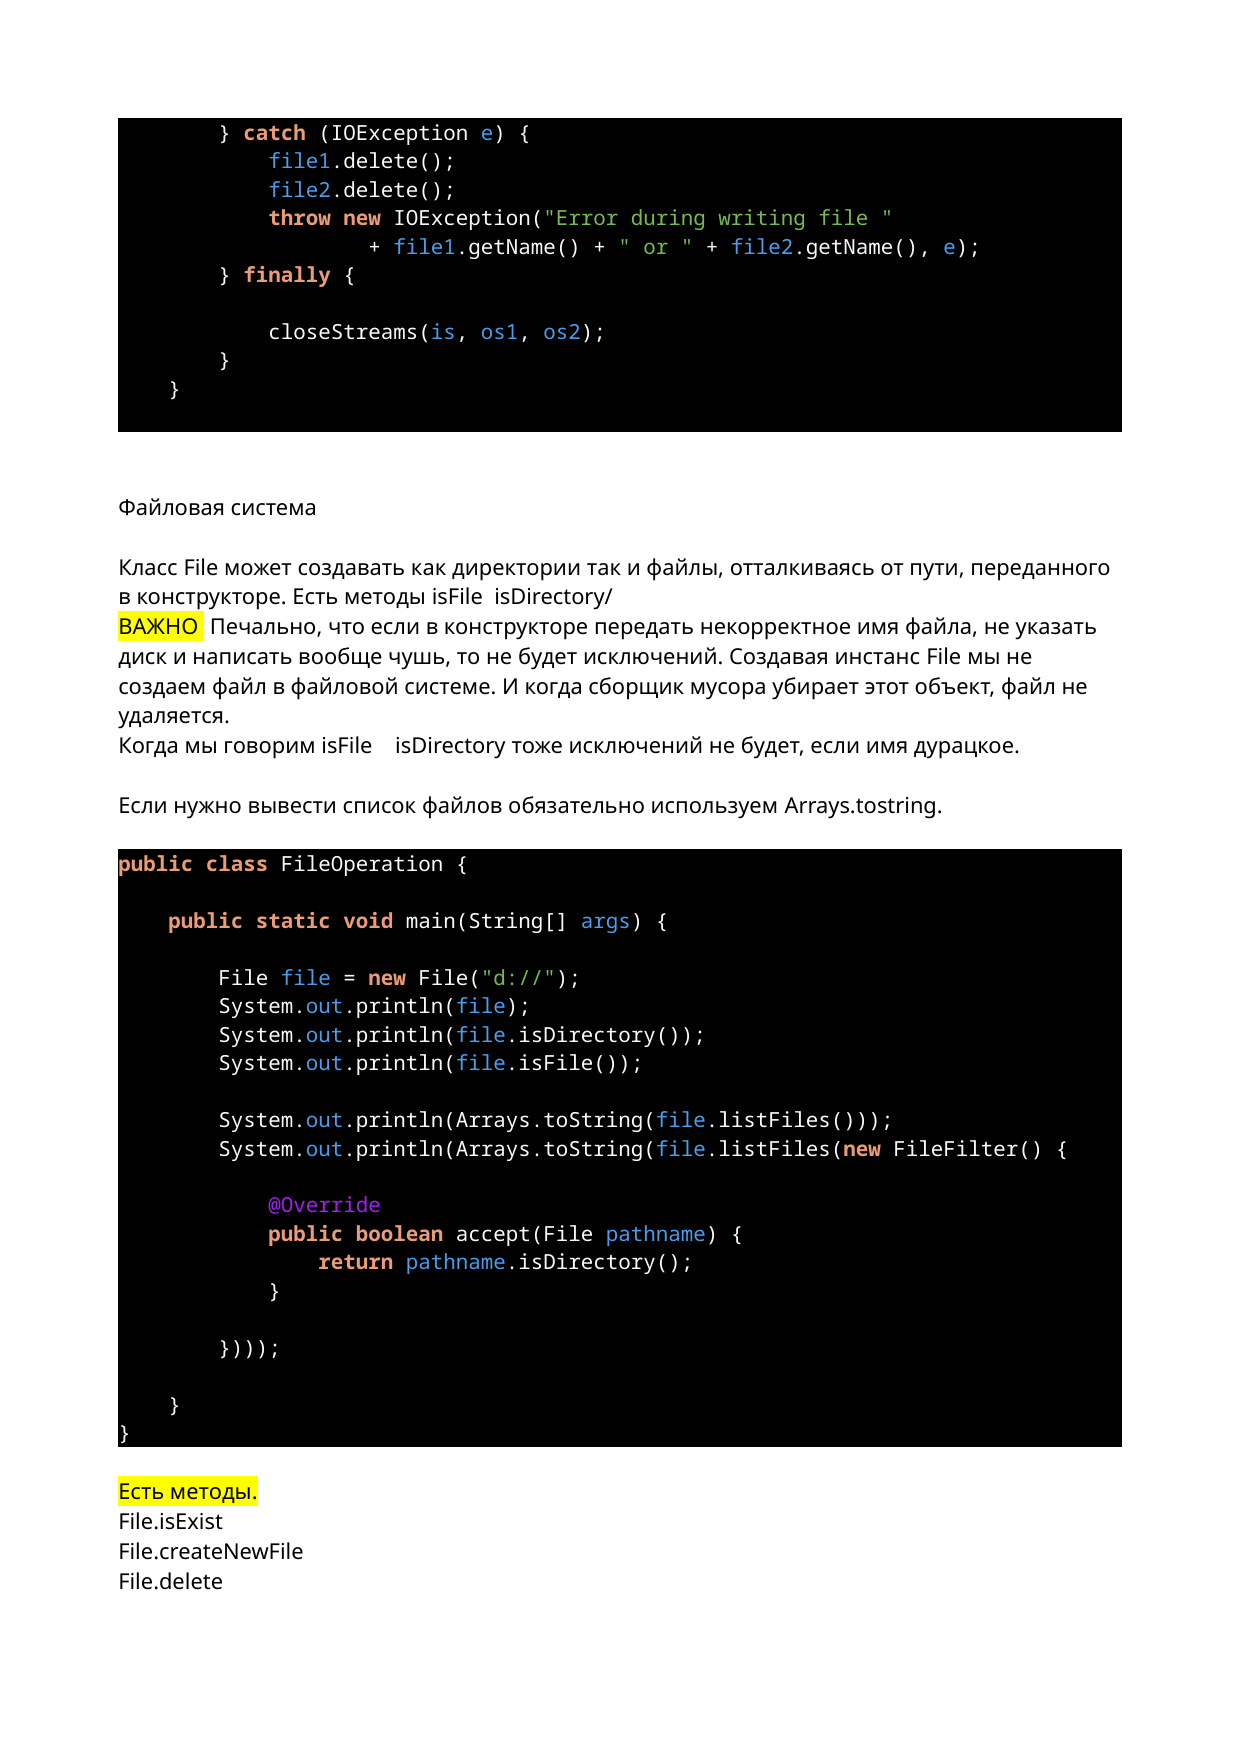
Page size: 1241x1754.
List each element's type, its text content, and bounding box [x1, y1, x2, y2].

text } [118, 1390, 1122, 1418]
text + file1.getName() + " or " + file2.getName(), e); [118, 232, 1122, 260]
text file1.delete(); [118, 147, 1122, 175]
text System.out.println(Arrays.toString(file.listFiles(new FileFilter() { [118, 1134, 1122, 1162]
text ВАЖНО Печально, что если в конструкторе передать некорректное имя файла, не указать диск и написать вообще чушь, то не будет исключений. Создавая инстанс File мы не создаем файл в файловой системе. И когда сборщик мусора убирает этот объект, файл не удаляется. [118, 611, 1122, 730]
text File.createNewFile [118, 1536, 1122, 1566]
text System.out.println(file); [118, 992, 1122, 1020]
text throw new IOException("Error during writing file " [118, 203, 1122, 232]
text Если нужно вывести список файлов обязательно используем Arrays.tostring. [118, 790, 1122, 819]
text File file = new File("d://"); [118, 963, 1122, 992]
text closeStreams(is, os1, os2); [118, 317, 1122, 346]
text return pathname.isDirectory(); [118, 1247, 1122, 1276]
text System.out.println(Arrays.toString(file.listFiles())); [118, 1105, 1122, 1134]
text } finally { [118, 260, 1122, 289]
text public class FileOperation { [118, 849, 1122, 878]
text @Override [118, 1191, 1122, 1219]
text public static void main(String[] args) { [118, 906, 1122, 935]
text System.out.println(file.isFile()); [118, 1048, 1122, 1077]
text System.out.println(file.isDirectory()); [118, 1020, 1122, 1048]
text public boolean accept(File pathname) { [118, 1219, 1122, 1247]
text }))); [118, 1333, 1122, 1361]
text Файловая система [118, 492, 1122, 522]
text file2.delete(); [118, 175, 1122, 203]
text } [118, 374, 1122, 402]
text File.delete [118, 1566, 1122, 1596]
text } [118, 346, 1122, 374]
text Класс File может создавать как директории так и файлы, отталкиваясь от пути, переданного в конструкторе. Есть методы isFile isDirectory/ [118, 551, 1122, 611]
text Есть методы. [118, 1476, 1122, 1506]
text File.isExist [118, 1506, 1122, 1536]
text } catch (IOException e) { [118, 118, 1122, 147]
text } [118, 1276, 1122, 1304]
text } [118, 1418, 1122, 1447]
text Когда мы говорим isFile isDirectory тоже исключений не будет, если имя дурацкое. [118, 730, 1122, 760]
